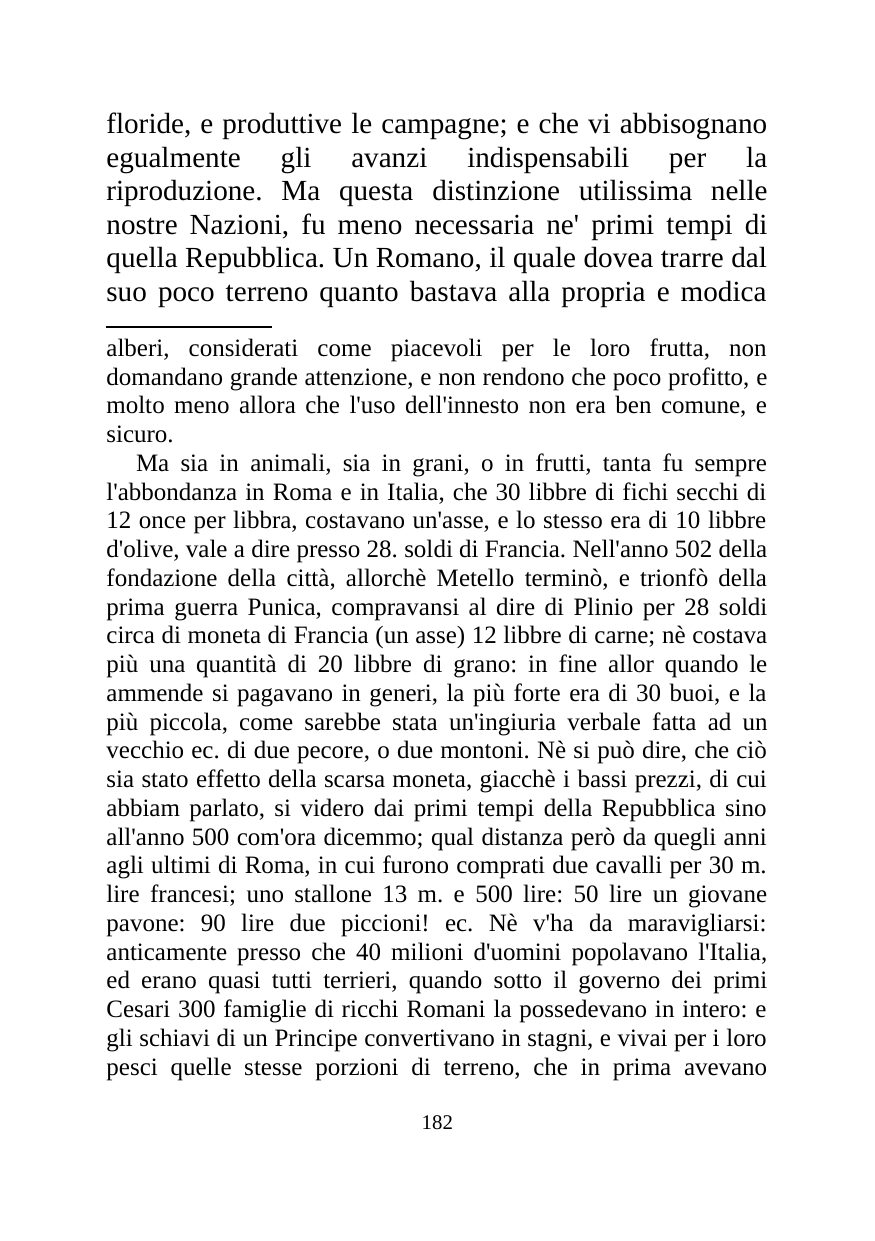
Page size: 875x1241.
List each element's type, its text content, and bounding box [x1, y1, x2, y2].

text floride, e produttive le campagne; e che vi abbisognano egualmente gli avanzi indispensabili per la riproduzione. Ma questa distinzione utilissima nelle nostre Nazioni, fu meno necessaria ne' primi tempi di quella Repubblica. Un Romano, il quale dovea trarre dal suo poco terreno quanto bastava alla propria e modica [106, 106, 768, 307]
text alberi, considerati come piacevoli per le loro frutta, non domandano grande attenzione, e non rendono che poco profitto, e molto meno allora che l'uso dell'innesto non era ben comune, e sicuro. [106, 333, 768, 448]
text Ma sia in animali, sia in grani, o in frutti, tanta fu sempre l'abbondanza in Roma e in Italia, che 30 libbre di fichi secchi di 12 once per libbra, costavano un'asse, e lo stesso era di 10 libbre d'olive, vale a dire presso 28. soldi di Francia. Nell'anno 502 della fondazione della città, allorchè Metello terminò, e trionfò della prima guerra Punica, compravansi al dire di Plinio per 28 soldi circa di moneta di Francia (un asse) 12 libbre di carne; nè costava più una quantità di 20 libbre di grano: in fine allor quando le ammende si pagavano in generi, la più forte era di 30 buoi, e la più piccola, come sarebbe stata un'ingiuria verbale fatta ad un vecchio ec. di due pecore, o due montoni. Nè si può dire, che ciò sia stato effetto della scarsa moneta, giacchè i bassi prezzi, di cui abbiam parlato, si videro dai primi tempi della Repubblica sino all'anno 500 com'ora dicemmo; qual distanza però da quegli anni agli ultimi di Roma, in cui furono comprati due cavalli per 30 m. lire francesi; uno stallone 13 m. e 500 lire: 50 lire un giovane pavone: 90 lire due piccioni! ec. Nè v'ha da maravigliarsi: anticamente presso che 40 milioni d'uomini popolavano l'Italia, ed erano quasi tutti terrieri, quando sotto il governo dei primi Cesari 300 famiglie di ricchi Romani la possedevano in intero: e gli schiavi di un Principe convertivano in stagni, e vivai per i loro pesci quelle stesse porzioni di terreno, che in prima avevano [106, 448, 768, 1080]
